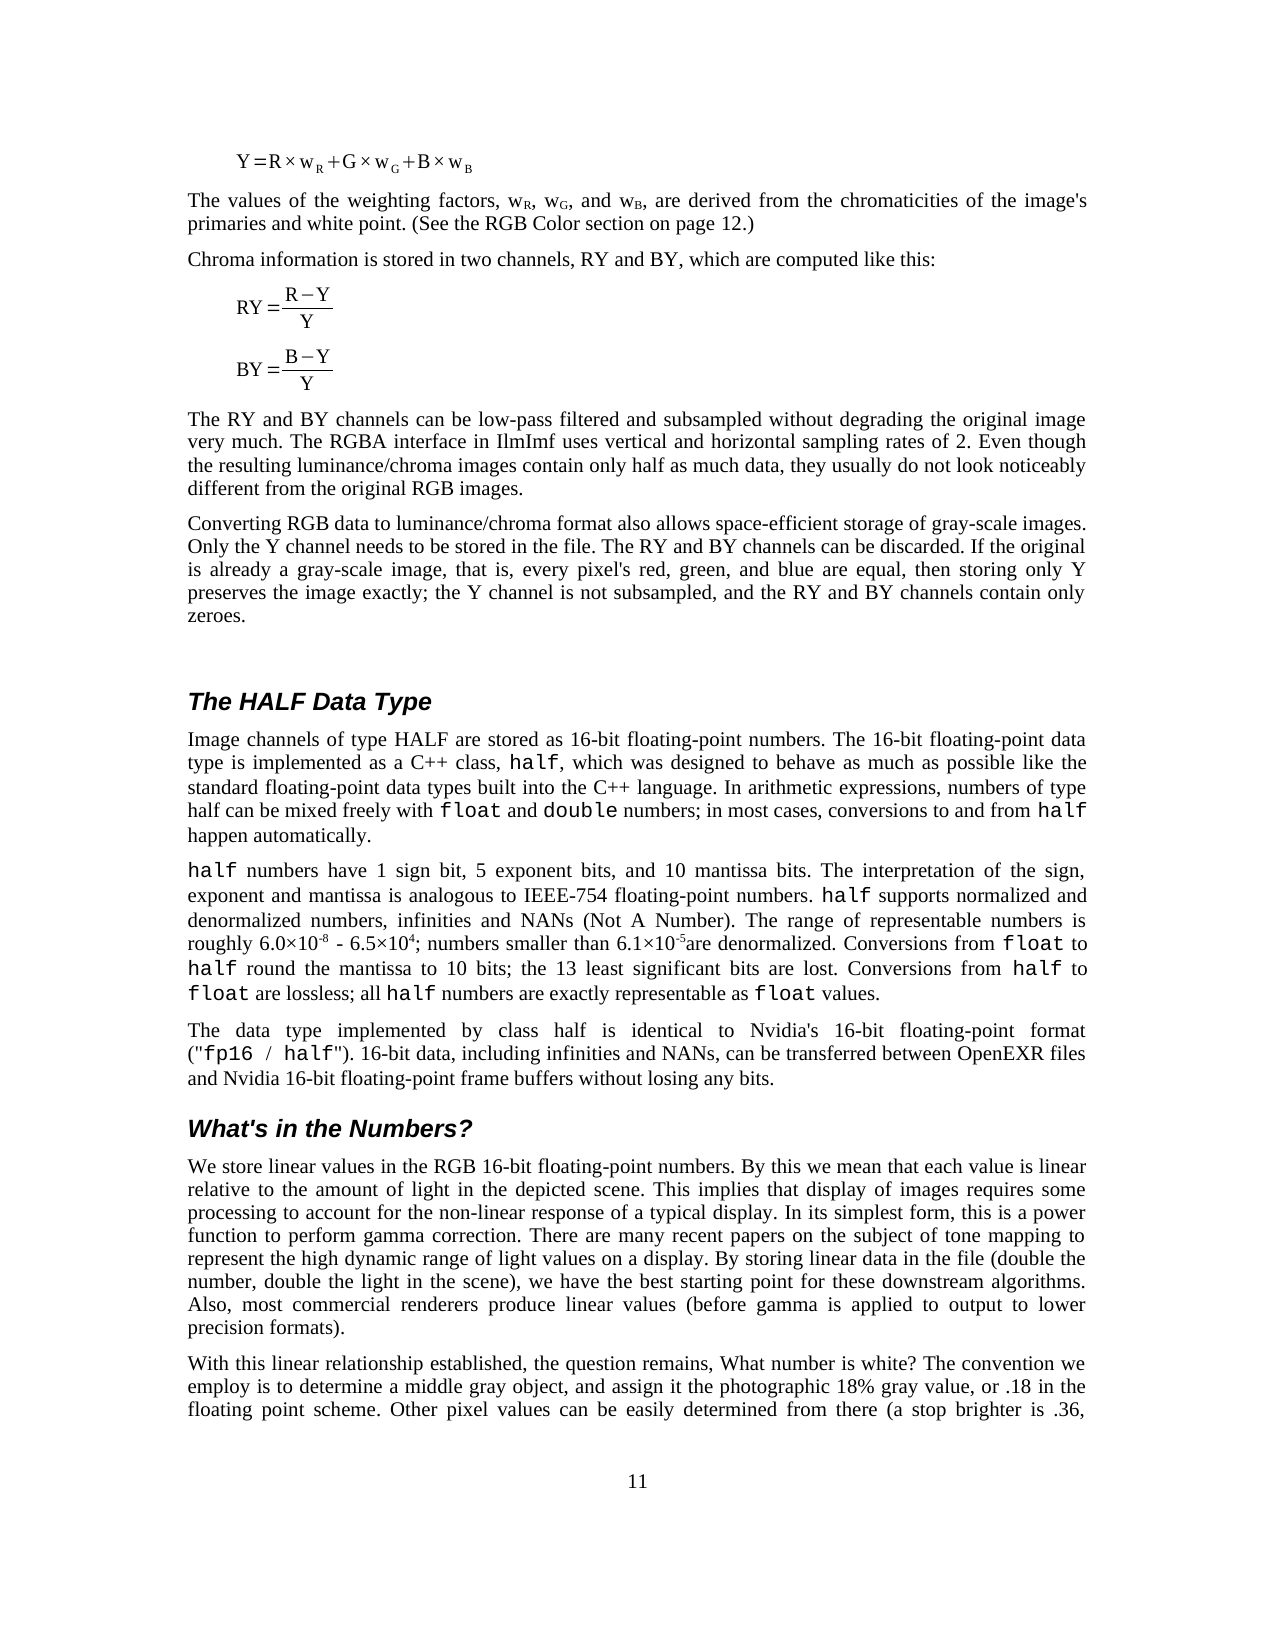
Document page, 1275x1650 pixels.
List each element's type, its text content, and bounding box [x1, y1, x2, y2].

text The RY and BY channels can be low-pass filtered and subsampled without degrading the original image very much. The RGBA interface in IlmImf uses vertical and horizontal sampling rates of 2. Even though the resulting luminance/chroma images contain only half as much data, they usually do not look noticeably different from the original RGB images. [187, 407, 1087, 499]
text We store linear values in the RGB 16-bit floating-point numbers. By this we mean that each value is linear relative to the amount of light in the depicted scene. This implies that display of images requires some processing to account for the non-linear response of a typical display. In its simplest form, this is a power function to perform gamma correction. There are many recent papers on the subject of tone mapping to represent the high dynamic range of light values on a display. By storing linear data in the file (double the number, double the light in the scene), we have the best starting point for these downstream algorithms. Also, most commercial renderers produce linear values (before gamma is applied to output to lower precision formats). [187, 1155, 1087, 1339]
text The data type implemented by class half is identical to Nvidia's 16-bit floating-point format ("fp16 / half"). 16-bit data, including infinities and NANs, can be transferred between OpenEXR files and Nvidia 16-bit floating-point frame buffers without losing any bits. [187, 1019, 1087, 1089]
subtitle The HALF Data Type [187, 688, 1087, 716]
text With this linear relationship established, the question remains, What number is white? The convention we employ is to determine a middle gray object, and assign it the photographic 18% gray value, or .18 in the floating point scheme. Other pixel values can be easily determined from there (a stop brighter is .36, [187, 1352, 1087, 1421]
text Converting RGB data to luminance/chroma format also allows space-efficient storage of gray-scale images. Only the Y channel needs to be stored in the file. The RY and BY channels can be discarded. If the original is already a gray-scale image, that is, every pixel's red, green, and blue are equal, then storing only Y preserves the image exactly; the Y channel is not subsampled, and the RY and BY channels contain only zeroes. [187, 512, 1087, 627]
text Image channels of type HALF are stored as 16-bit floating-point numbers. The 16-bit floating-point data type is implemented as a C++ class, half, which was designed to behave as much as possible like the standard floating-point data types built into the C++ language. In arithmetic expressions, numbers of type half can be mixed freely with float and double numbers; in most cases, conversions to and from half happen automatically. [187, 728, 1087, 847]
text The values of the weighting factors, wR, wG, and wB, are derived from the chromaticities of the image's primaries and white point. (See the RGB Color section on page 12.) [187, 189, 1087, 235]
text Chroma information is stored in two channels, RY and BY, which are computed like this: [187, 248, 1087, 271]
subtitle What's in the Numbers? [187, 1114, 1087, 1143]
text half numbers have 1 sign bit, 5 exponent bits, and 10 mantissa bits. The interpretation of the sign, exponent and mantissa is analogous to IEEE-754 floating-point numbers. half supports normalized and denormalized numbers, infinities and NANs (Not A Number). The range of representable numbers is roughly 6.0×10-8 - 6.5×104; numbers smaller than 6.1×10-5are denormalized. Conversions from float to half round the mantissa to 10 bits; the 13 least significant bits are lost. Conversions from half to float are lossless; all half numbers are exactly representable as float values. [187, 859, 1087, 1006]
